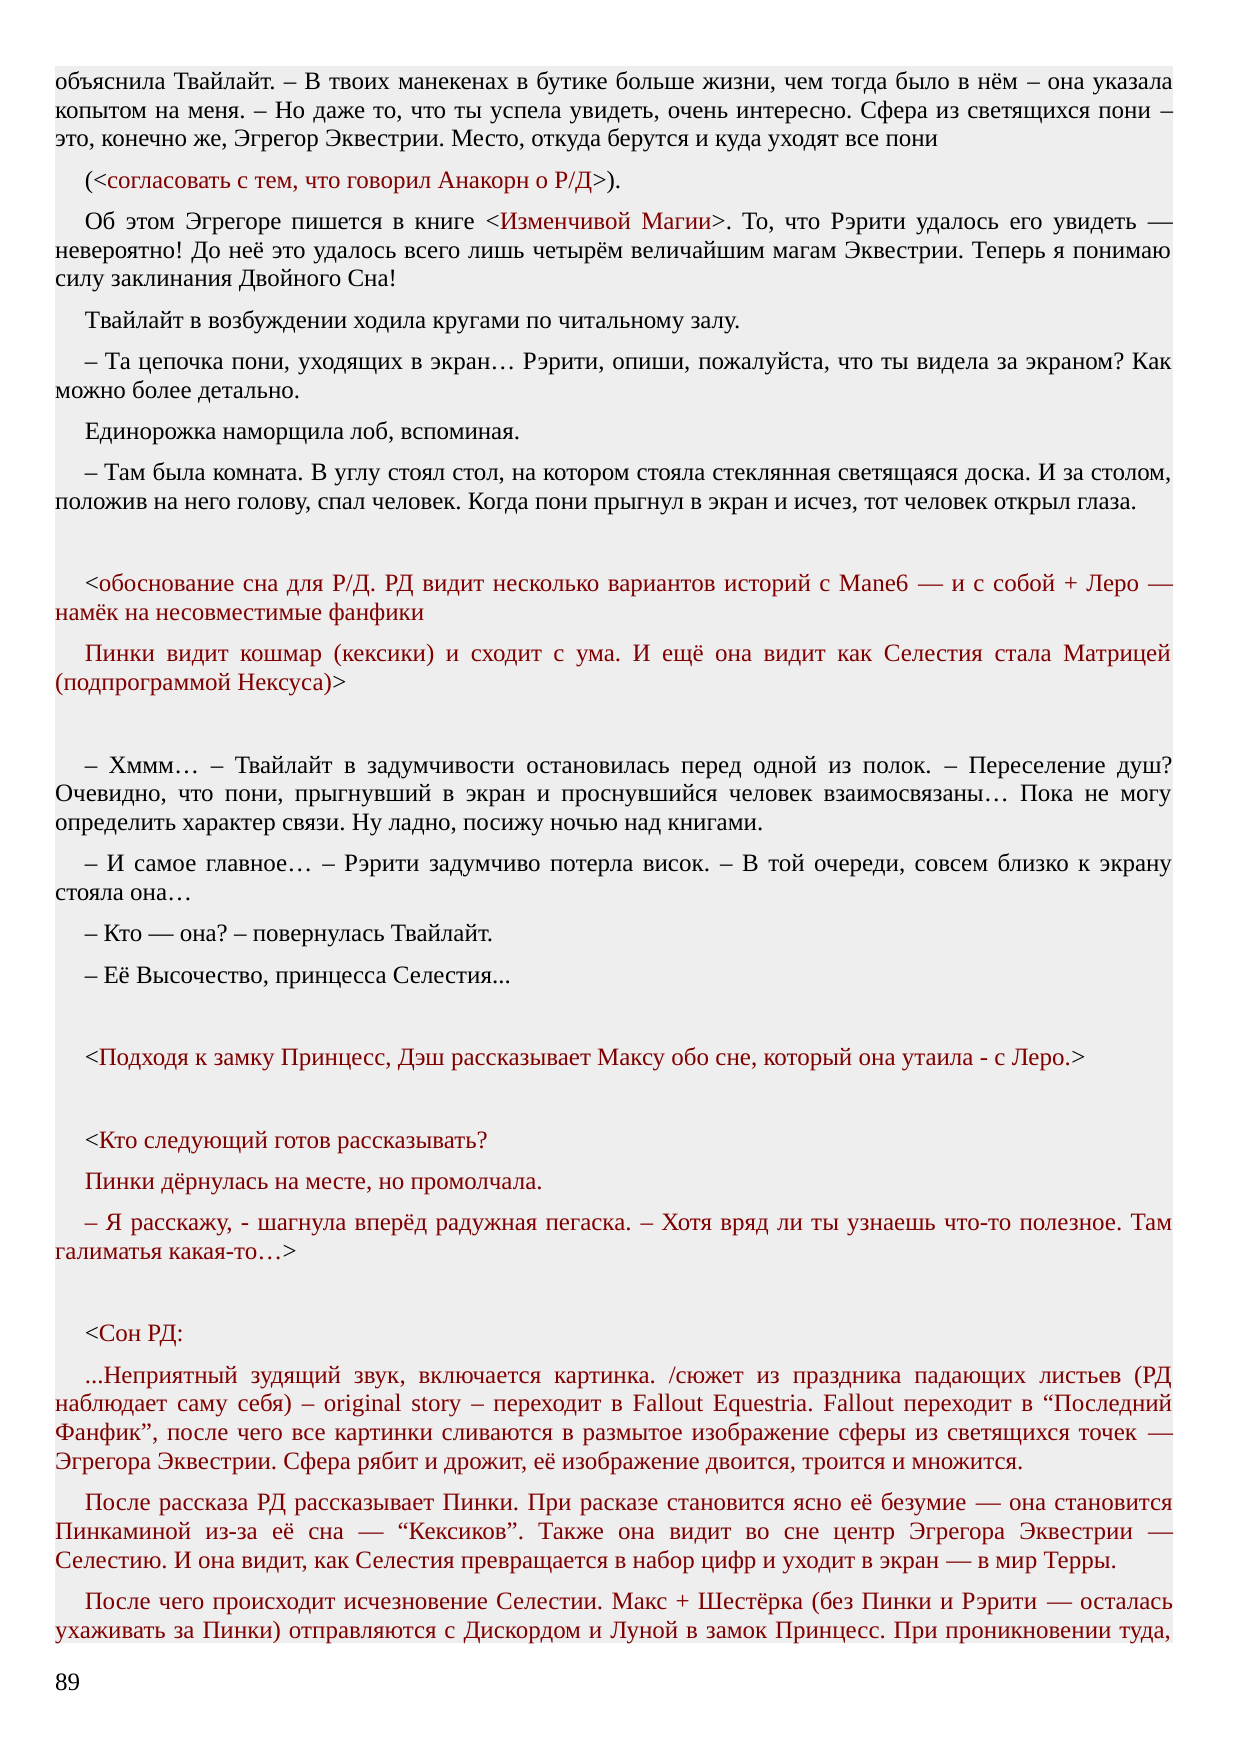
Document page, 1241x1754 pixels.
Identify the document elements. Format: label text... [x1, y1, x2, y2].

text <обоснование сна для Р/Д. РД видит несколько вариантов историй с Mane6 — и с собой + Леро — намёк на несовместимые фанфики [55, 568, 1173, 626]
text (<согласовать с тем, что говорил Анакорн о Р/Д>). [55, 165, 1173, 193]
text После чего происходит исчезновение Селестии. Макс + Шестёрка (без Пинки и Рэрити — осталась ухаживать за Пинки) отправляются с Дискордом и Луной в замок Принцесс. При проникновении туда, [55, 1586, 1173, 1643]
text Об этом Эгрегоре пишется в книге <Изменчивой Магии>. То, что Рэрити удалось его увидеть — невероятно! До неё это удалось всего лишь четырём величайшим магам Эквестрии. Теперь я понимаю силу заклинания Двойного Сна! [55, 206, 1173, 292]
text – И самое главное… – Рэрити задумчиво потерла висок. – В той очереди, совсем близко к экрану стояла она… [55, 848, 1173, 906]
text ...Неприятный зудящий звук, включается картинка. /сюжет из праздника падающих листьев (РД наблюдает саму себя) – original story – переходит в Fallout Equestria. Fallout переходит в “Последний Фанфик”, после чего все картинки сливаются в размытое изображение сферы из светящихся точек — Эгрегора Эквестрии. Сфера рябит и дрожит, её изображение двоится, троится и множится. [55, 1360, 1173, 1475]
text – Хммм… – Твайлайт в задумчивости остановилась перед одной из полок. – Переселение душ? Очевидно, что пони, прыгнувший в экран и проснувшийся человек взаимосвязаны… Пока не могу определить характер связи. Ну ладно, посижу ночью над книгами. [55, 750, 1173, 836]
text Твайлайт в возбуждении ходила кругами по читальному залу. [55, 305, 1173, 333]
text Единорожка наморщила лоб, вспоминая. [55, 416, 1173, 445]
text Пинки видит кошмар (кексики) и сходит с ума. И ещё она видит как Селестия стала Матрицей (подпрограммой Нексуса)> [55, 638, 1173, 696]
text – Та цепочка пони, уходящих в экран… Рэрити, опиши, пожалуйста, что ты видела за экраном? Как можно более детально. [55, 346, 1173, 403]
text – Её Высочество, принцесса Селестия... [55, 960, 1173, 988]
text <Подходя к замку Принцесс, Дэш рассказывает Максу обо сне, который она утаила - с Леро.> [55, 1042, 1173, 1071]
text Пинки дёрнулась на месте, но промолчала. [55, 1166, 1173, 1195]
text После рассказа РД рассказывает Пинки. При расказе становится ясно её безумие — она становится Пинкаминой из-за её сна — “Кексиков”. Также она видит во сне центр Эгрегора Эквестрии — Селестию. И она видит, как Селестия превращается в набор цифр и уходит в экран — в мир Терры. [55, 1487, 1173, 1573]
text – Там была комната. В углу стоял стол, на котором стояла стеклянная светящаяся доска. И за столом, положив на него голову, спал человек. Когда пони прыгнул в экран и исчез, тот человек открыл глаза. [55, 457, 1173, 515]
text <Сон РД: [55, 1318, 1173, 1347]
text объяснила Твайлайт. – В твоих манекенах в бутике больше жизни, чем тогда было в нём – она указала копытом на меня. – Но даже то, что ты успела увидеть, очень интересно. Сфера из светящихся пони – это, конечно же, Эгрегор Эквестрии. Место, откуда берутся и куда уходят все пони [55, 66, 1173, 152]
text – Кто — она? – повернулась Твайлайт. [55, 918, 1173, 947]
text – Я расскажу, - шагнула вперёд радужная пегаска. – Хотя вряд ли ты узнаешь что-то полезное. Там галиматья какая-то…> [55, 1207, 1173, 1265]
text <Кто следующий готов рассказывать? [55, 1125, 1173, 1153]
